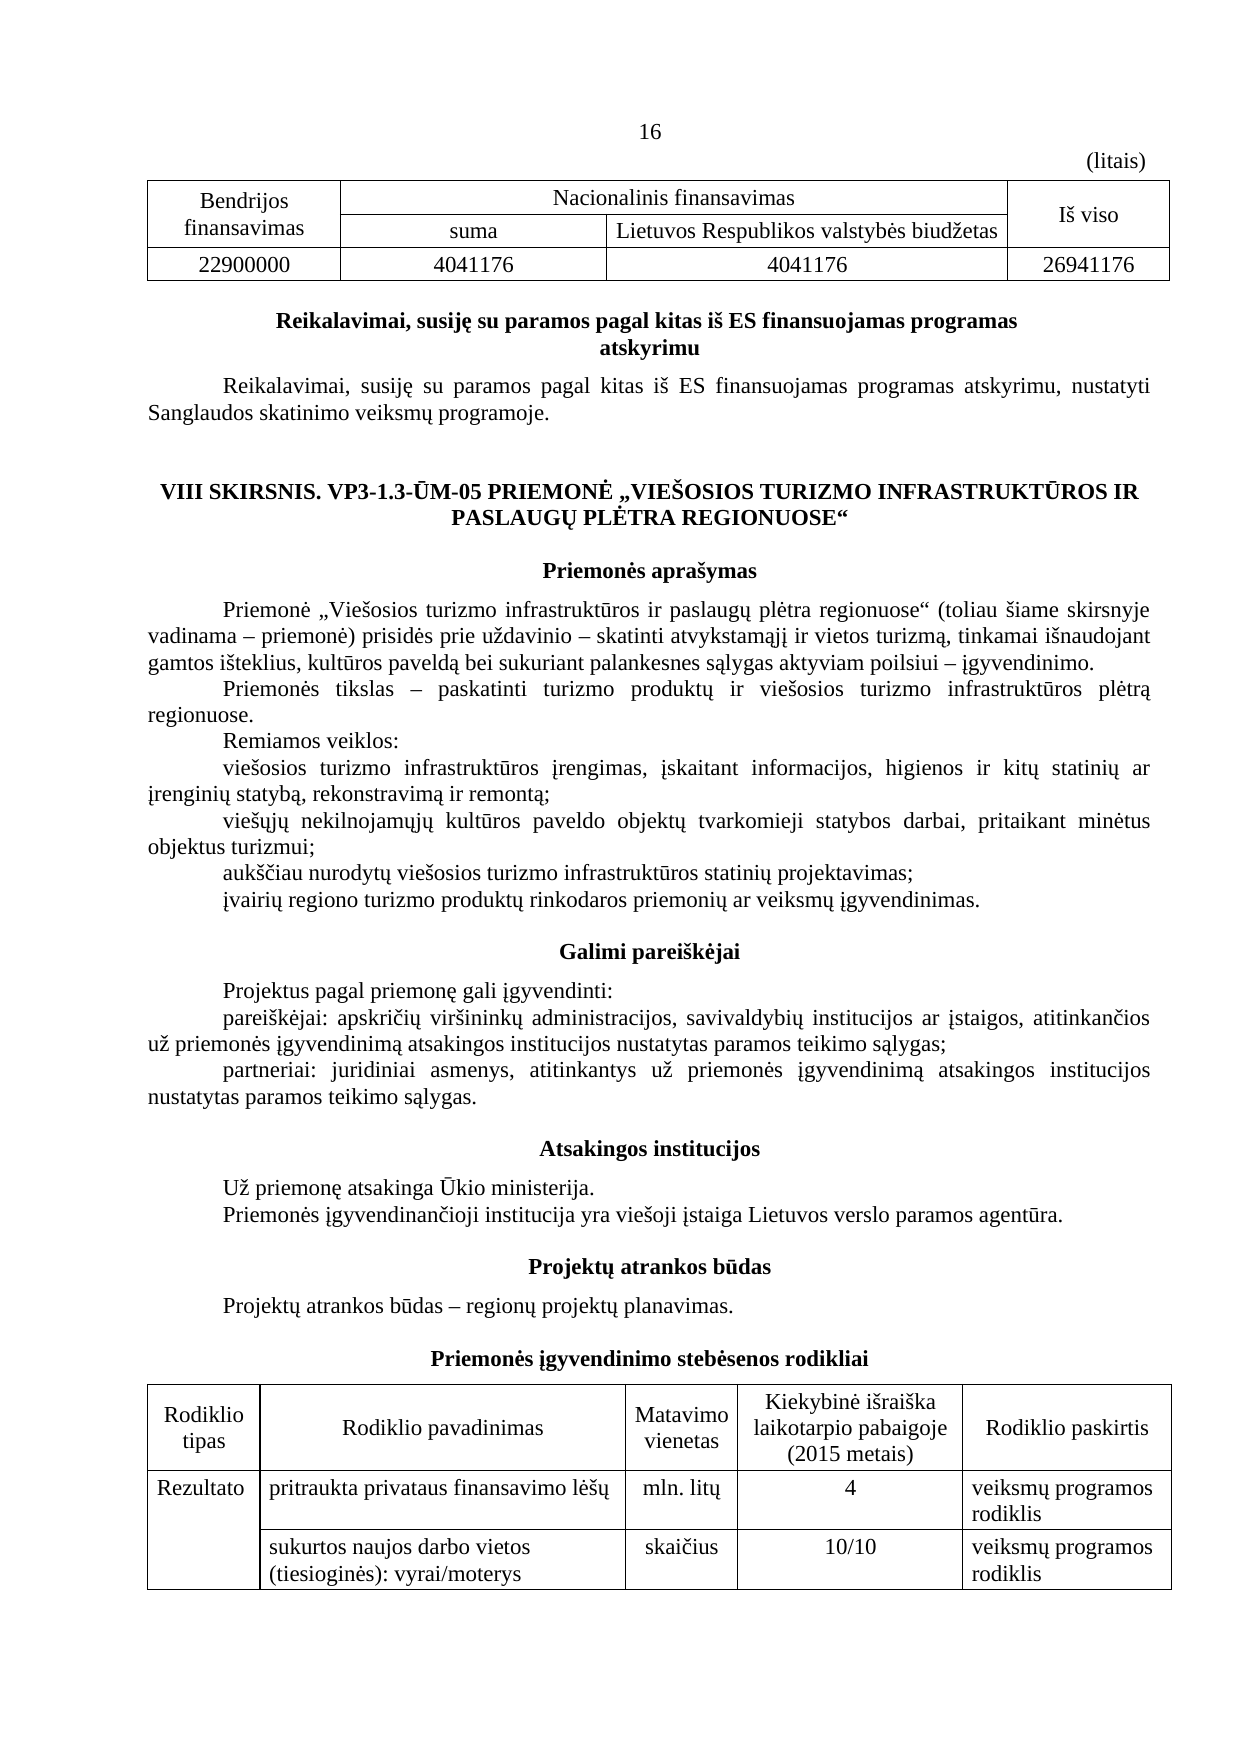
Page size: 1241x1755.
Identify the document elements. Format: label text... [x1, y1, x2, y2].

table_cell Rezultato [148, 1471, 259, 1589]
text Projektų atrankos būdas [148, 1253, 1152, 1280]
text Atsakingos institucijos [148, 1135, 1152, 1162]
table_cell sukurtos naujos darbo vietos (tiesioginės): vyrai/moterys [261, 1530, 625, 1589]
text aukščiau nurodytų viešosios turizmo infrastruktūros statinių projektavimas; [148, 859, 1152, 886]
text Projektus pagal priemonę gali įgyvendinti: [148, 977, 1152, 1004]
text pareiškėjai: apskričių viršininkų administracijos, savivaldybių institucijos ar įstaigos, atitinkančios už priemonės įgyvendinimą atsakingos institucijos nustatytas paramos teikimo sąlygas; [148, 1004, 1152, 1056]
text Reikalavimai, susiję su paramos pagal kitas iš ES finansuojamas programas atskyrimu [148, 307, 1152, 360]
text Priemonės įgyvendinančioji institucija yra viešoji įstaiga Lietuvos verslo paramos agentūra. [148, 1201, 1152, 1227]
text viešųjų nekilnojamųjų kultūros paveldo objektų tvarkomieji statybos darbai, pritaikant minėtus objektus turizmui; [148, 807, 1152, 859]
table_cell 4041176 [341, 248, 606, 280]
table_header Bendrijos finansavimas [148, 181, 340, 247]
table_cell Lietuvos Respublikos valstybės biudžetas [607, 215, 1007, 247]
table_cell pritraukta privataus finansavimo lėšų [261, 1471, 625, 1529]
text viešosios turizmo infrastruktūros įrengimas, įskaitant informacijos, higienos ir kitų statinių ar įrenginių statybą, rekonstravimą ir remontą; [148, 754, 1152, 807]
table_cell 10/10 [738, 1530, 962, 1589]
text partneriai: juridiniai asmenys, atitinkantys už priemonės įgyvendinimą atsakingos institucijos nustatytas paramos teikimo sąlygas. [148, 1056, 1152, 1109]
text įvairių regiono turizmo produktų rinkodaros priemonių ar veiksmų įgyvendinimas. [148, 886, 1152, 912]
text Remiamos veiklos: [148, 728, 1152, 754]
table_header Rodiklio paskirtis [963, 1385, 1171, 1470]
table_cell suma [341, 215, 606, 247]
table_header Rodiklio pavadinimas [261, 1385, 625, 1470]
text Projektų atrankos būdas – regionų projektų planavimas. [148, 1292, 1152, 1318]
table_header Nacionalinis finansavimas [341, 181, 1007, 213]
text (litais) [148, 148, 1152, 174]
text Priemonės įgyvendinimo stebėsenos rodikliai [148, 1345, 1152, 1371]
table_header Matavimo vienetas [626, 1385, 737, 1470]
table_cell skaičius [626, 1530, 737, 1589]
table_cell 22900000 [148, 248, 340, 280]
table_header Iš viso [1008, 181, 1169, 247]
text Galimi pareiškėjai [148, 938, 1152, 965]
table_cell veiksmų programos rodiklis [963, 1530, 1171, 1589]
subtitle VIII SKIRSNIS. VP3-1.3-ŪM-05 PRIEMONĖ „VIEŠOSIOS TURIZMO INFRASTRUKTŪROS IR PASLAUGŲ PLĖTRA REGIONUOSE“ [148, 478, 1152, 531]
table_header Rodiklio tipas [148, 1385, 259, 1470]
text Už priemonę atsakinga Ūkio ministerija. [148, 1174, 1152, 1201]
table_cell veiksmų programos rodiklis [963, 1471, 1171, 1529]
text Priemonės aprašymas [148, 557, 1152, 583]
text Reikalavimai, susiję su paramos pagal kitas iš ES finansuojamas programas atskyrimu, nustatyti Sanglaudos skatinimo veiksmų programoje. [148, 372, 1152, 425]
table_cell mln. litų [626, 1471, 737, 1529]
table_header Kiekybinė išraiška laikotarpio pabaigoje (2015 metais) [738, 1385, 962, 1470]
table_cell 4041176 [607, 248, 1007, 280]
text Priemonės tikslas – paskatinti turizmo produktų ir viešosios turizmo infrastruktūros plėtrą regionuose. [148, 675, 1152, 728]
table_cell 4 [738, 1471, 962, 1529]
text Priemonė „Viešosios turizmo infrastruktūros ir paslaugų plėtra regionuose“ (toliau šiame skirsnyje vadinama – priemonė) prisidės prie uždavinio – skatinti atvykstamąjį ir vietos turizmą, tinkamai išnaudojant gamtos išteklius, kultūros paveldą bei sukuriant palankesnes sąlygas aktyviam poilsiui – įgyvendinimo. [148, 596, 1152, 675]
table_cell 26941176 [1008, 248, 1169, 280]
